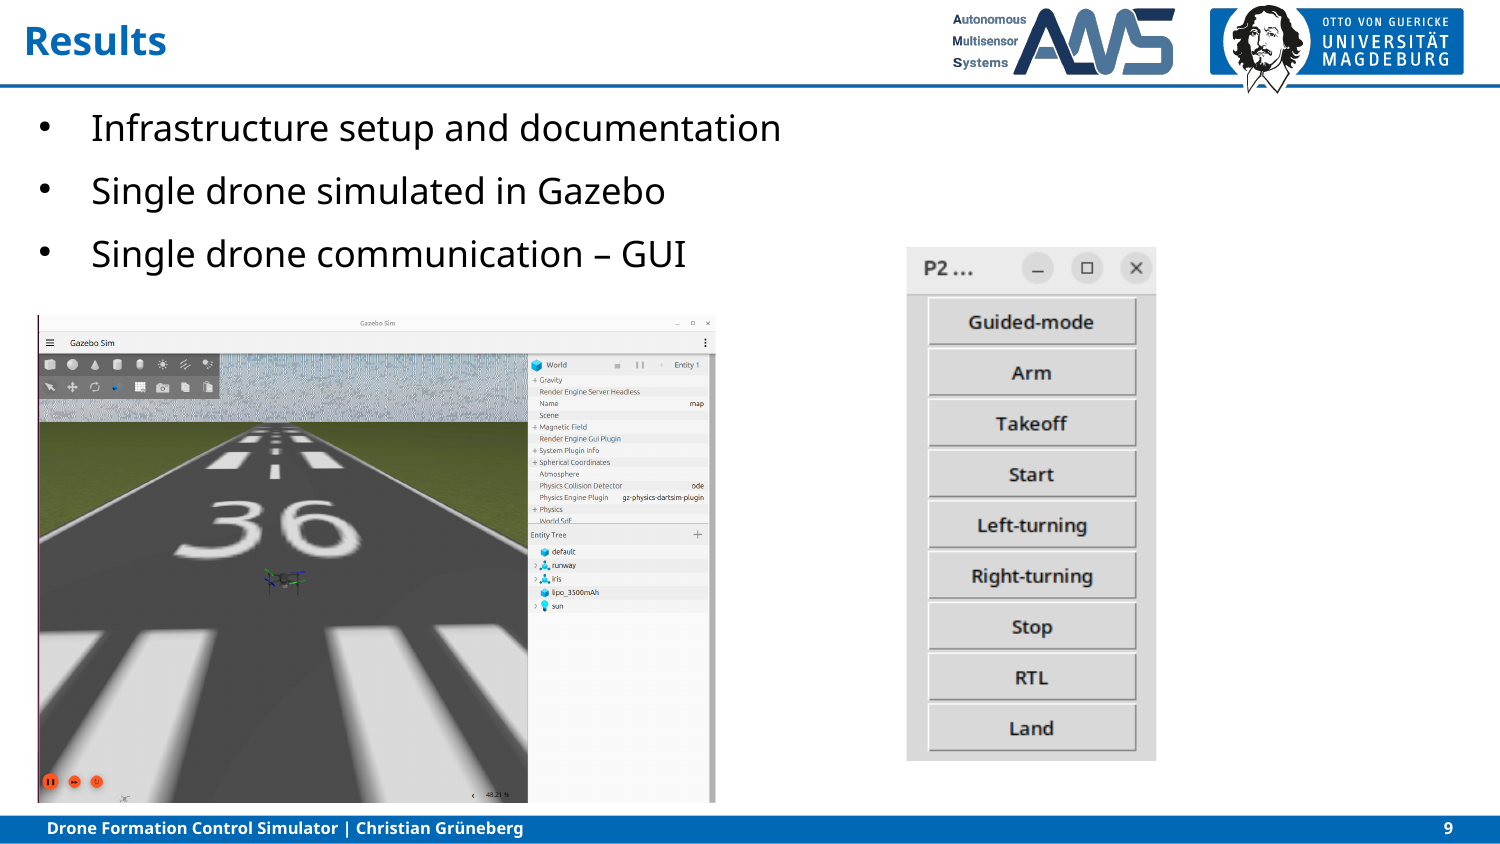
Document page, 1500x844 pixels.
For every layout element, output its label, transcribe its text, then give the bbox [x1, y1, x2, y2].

list Infrastructure setup and documentation Single drone simulated in Gazebo Single drone communication – GUI [5, 102, 1388, 638]
picture [906, 247, 1157, 761]
picture [0, 0, 1500, 103]
picture [37, 315, 716, 803]
title Results [0, 0, 943, 86]
